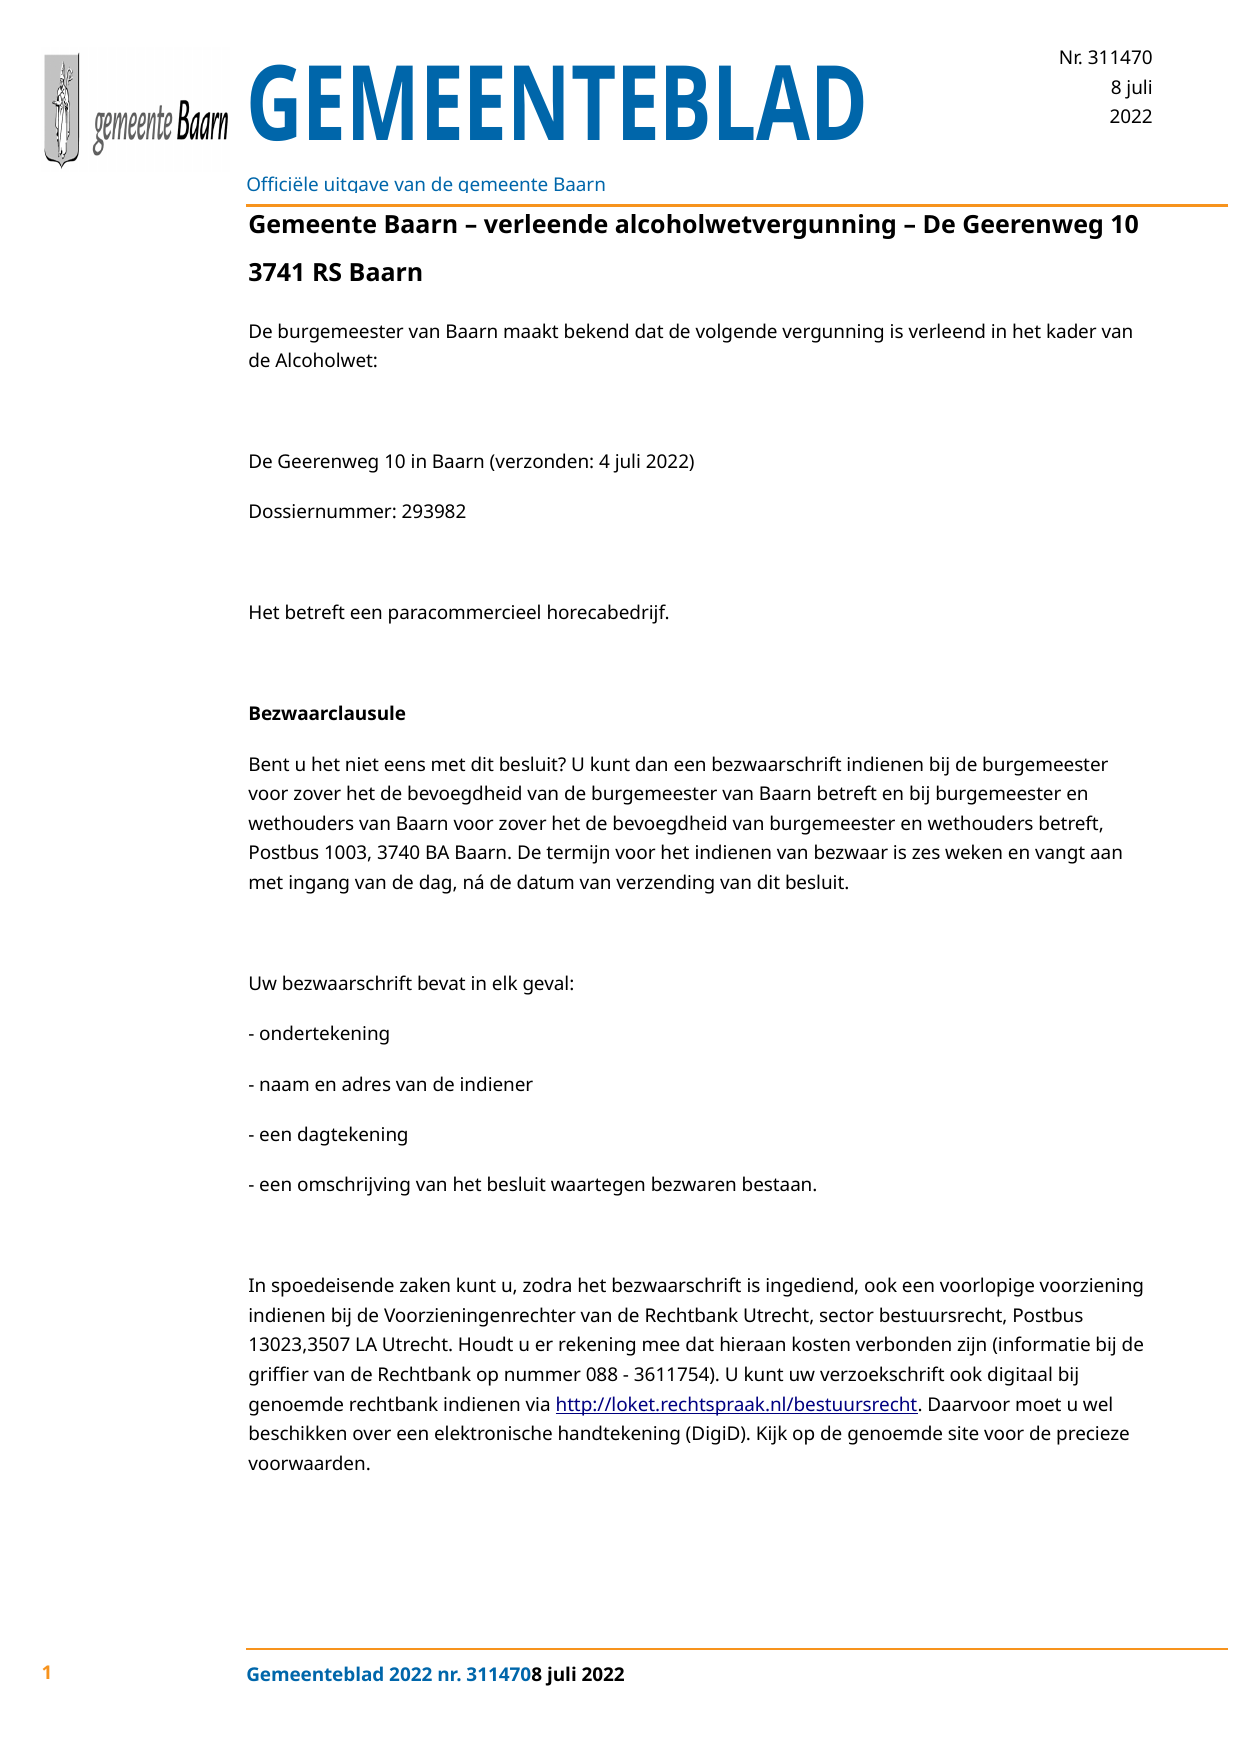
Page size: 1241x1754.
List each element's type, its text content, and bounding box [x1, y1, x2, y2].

text De Geerenweg 10 in Baarn (verzonden: 4 juli 2022) [248, 448, 1152, 474]
text - een omschrijving van het besluit waartegen bezwaren bestaan. [248, 1172, 1152, 1197]
text Bent u het niet eens met dit besluit? U kunt dan een bezwaarschrift indienen bij de burgemeester voor zover het de bevoegdheid van de burgemeester van Baarn betreft en bij burgemeester en wethouders van Baarn voor zover het de bevoegdheid van burgemeester en wethouders betreft, Postbus 1003, 3740 BA Baarn. De termijn voor het indienen van bezwaar is zes weken en vangt aan met ingang van de dag, ná de datum van verzending van dit besluit. [248, 751, 1152, 895]
text Bezwaarclausule [248, 700, 1152, 726]
text - een dagtekening [248, 1121, 1152, 1147]
text In spoedeisende zaken kunt u, zodra het bezwaarschrift is ingediend, ook een voorlopige voorziening indienen bij de Voorzieningenrechter van de Rechtbank Utrecht, sector bestuursrecht, Postbus 13023,3507 LA Utrecht. Houdt u er rekening mee dat hieraan kosten verbonden zijn (informatie bij de griffier van de Rechtbank op nummer 088 - 3611754). U kunt uw verzoekschrift ook digitaal bij genoemde rechtbank indienen via http://loket.rechtspraak.nl/bestuursrecht. Daarvoor moet u wel beschikken over een elektronische handtekening (DigiD). Kijk op de genoemde site voor de precieze voorwaarden. [248, 1272, 1152, 1476]
picture [41, 47, 231, 172]
text De burgemeester van Baarn maakt bekend dat de volgende vergunning is verleend in het kader van de Alcoholwet: [248, 318, 1152, 373]
text Uw bezwaarschrift bevat in elk geval: [248, 970, 1152, 996]
text - naam en adres van de indiener [248, 1071, 1152, 1097]
text Het betreft een paracommercieel horecabedrijf. [248, 599, 1152, 625]
text - ondertekening [248, 1020, 1152, 1046]
text Gemeente Baarn – verleende alcoholwetvergunning – De Geerenweg 10 3741 RS Baarn [248, 207, 1152, 288]
text Dossiernummer: 293982 [248, 499, 1152, 524]
